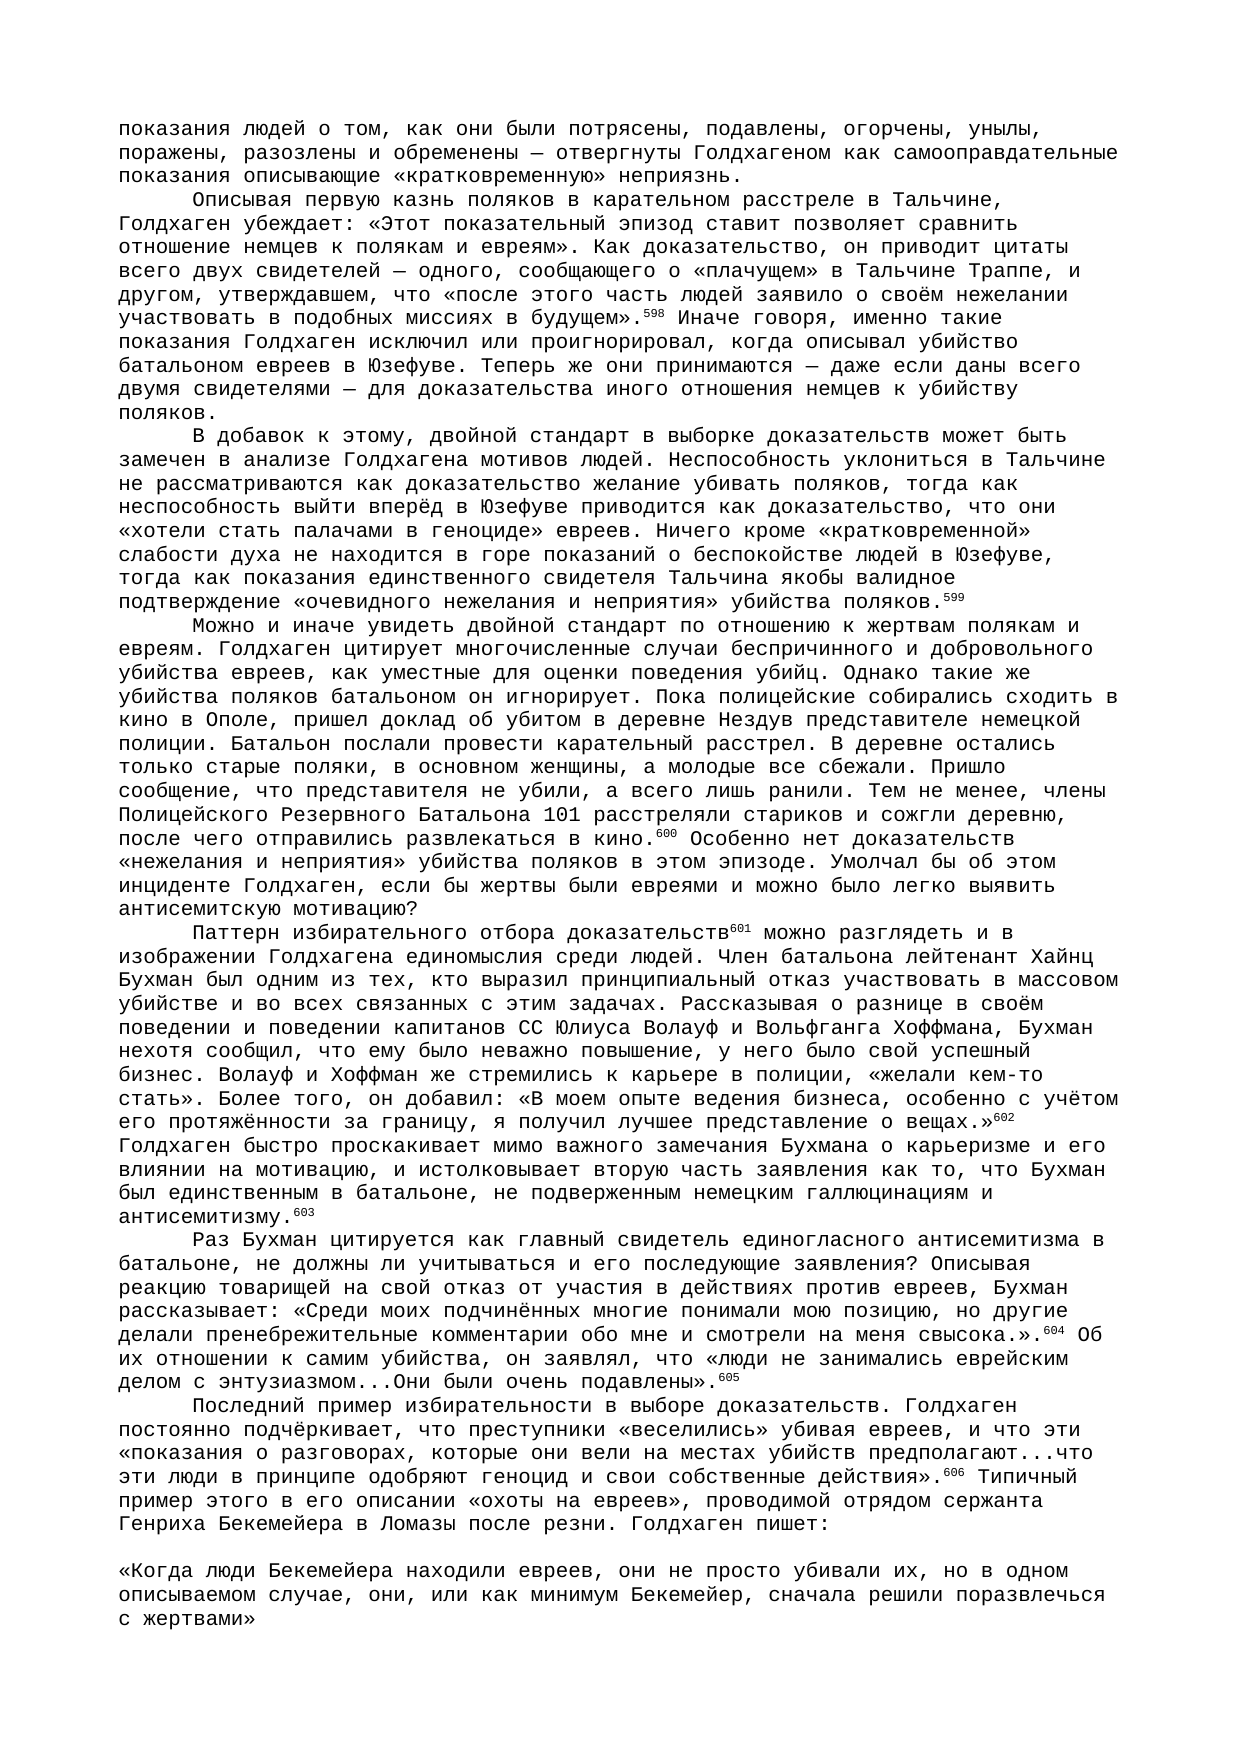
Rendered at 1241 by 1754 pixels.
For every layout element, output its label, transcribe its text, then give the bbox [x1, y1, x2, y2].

text показания людей о том, как они были потрясены, подавлены, огорчены, унылы, поражены, разозлены и обременены — отвергнуты Голдхагеном как самооправдательные показания описывающие «кратковременную» неприязнь. [118, 118, 1122, 189]
text Последний пример избирательности в выборе доказательств. Голдхаген постоянно подчёркивает, что преступники «веселились» убивая евреев, и что эти «показания о разговорах, которые они вели на местах убийств предполагают...что эти люди в принципе одобряют геноцид и свои собственные действия». Типичный пример этого в его описании «охоты на евреев», проводимой отрядом сержанта Генриха Бекемейера в Ломазы после резни. Голдхаген пишет: [118, 1395, 1122, 1537]
text Описывая первую казнь поляков в карательном расстреле в Тальчине, Голдхаген убеждает: «Этот показательный эпизод ставит позволяет сравнить отношение немцев к полякам и евреям». Как доказательство, он приводит цитаты всего двух свидетелей — одного, сообщающего о «плачущем» в Тальчине Траппе, и другом, утверждавшем, что «после этого часть людей заявило о своём нежелании участвовать в подобных миссиях в будущем». Иначе говоря, именно такие показания Голдхаген исключил или проигнорировал, когда описывал убийство батальоном евреев в Юзефуве. Теперь же они принимаются — даже если даны всего двумя свидетелями — для доказательства иного отношения немцев к убийству поляков. [118, 189, 1122, 426]
text Паттерн избирательного отбора доказательств можно разглядеть и в изображении Голдхагена единомыслия среди людей. Член батальона лейтенант Хайнц Бухман был одним из тех, кто выразил принципиальный отказ участвовать в массовом убийстве и во всех связанных с этим задачах. Рассказывая о разнице в своём поведении и поведении капитанов СС Юлиуса Волауф и Вольфганга Хоффмана, Бухман нехотя сообщил, что ему было неважно повышение, у него было свой успешный бизнес. Волауф и Хоффман же стремились к карьере в полиции, «желали кем-то стать». Более того, он добавил: «В моем опыте ведения бизнеса, особенно с учётом его протяжённости за границу, я получил лучшее представление о вещах.» Голдхаген быстро проскакивает мимо важного замечания Бухмана о карьеризме и его влиянии на мотивацию, и истолковывает вторую часть заявления как то, что Бухман был единственным в батальоне, не подверженным немецким галлюцинациям и антисемитизму. [118, 922, 1122, 1229]
text В добавок к этому, двойной стандарт в выборке доказательств может быть замечен в анализе Голдхагена мотивов людей. Неспособность уклониться в Тальчине не рассматриваются как доказательство желание убивать поляков, тогда как неспособность выйти вперёд в Юзефуве приводится как доказательство, что они «хотели стать палачами в геноциде» евреев. Ничего кроме «кратковременной» слабости духа не находится в горе показаний о беспокойстве людей в Юзефуве, тогда как показания единственного свидетеля Тальчина якобы валидное подтверждение «очевидного нежелания и неприятия» убийства поляков. [118, 426, 1122, 615]
text Можно и иначе увидеть двойной стандарт по отношению к жертвам полякам и евреям. Голдхаген цитирует многочисленные случаи беспричинного и добровольного убийства евреев, как уместные для оценки поведения убийц. Однако такие же убийства поляков батальоном он игнорирует. Пока полицейские собирались сходить в кино в Ополе, пришел доклад об убитом в деревне Нездув представителе немецкой полиции. Батальон послали провести карательный расстрел. В деревне остались только старые поляки, в основном женщины, а молодые все сбежали. Пришло сообщение, что представителя не убили, а всего лишь ранили. Тем не менее, члены Полицейского Резервного Батальона 101 расстреляли стариков и сожгли деревню, после чего отправились развлекаться в кино. Особенно нет доказательств «нежелания и неприятия» убийства поляков в этом эпизоде. Умолчал бы об этом инциденте Голдхаген, если бы жертвы были евреями и можно было легко выявить антисемитскую мотивацию? [118, 615, 1122, 922]
text Раз Бухман цитируется как главный свидетель единогласного антисемитизма в батальоне, не должны ли учитываться и его последующие заявления? Описывая реакцию товарищей на свой отказ от участия в действиях против евреев, Бухман рассказывает: «Среди моих подчинённых многие понимали мою позицию, но другие делали пренебрежительные комментарии обо мне и смотрели на меня свысока.». Об их отношении к самим убийства, он заявлял, что «люди не занимались еврейским делом с энтузиазмом...Они были очень подавлены». [118, 1229, 1122, 1395]
text «Когда люди Бекемейера находили евреев, они не просто убивали их, но в одном описываемом случае, они, или как минимум Бекемейер, сначала решили поразвлечься с жертвами» [118, 1561, 1122, 1631]
